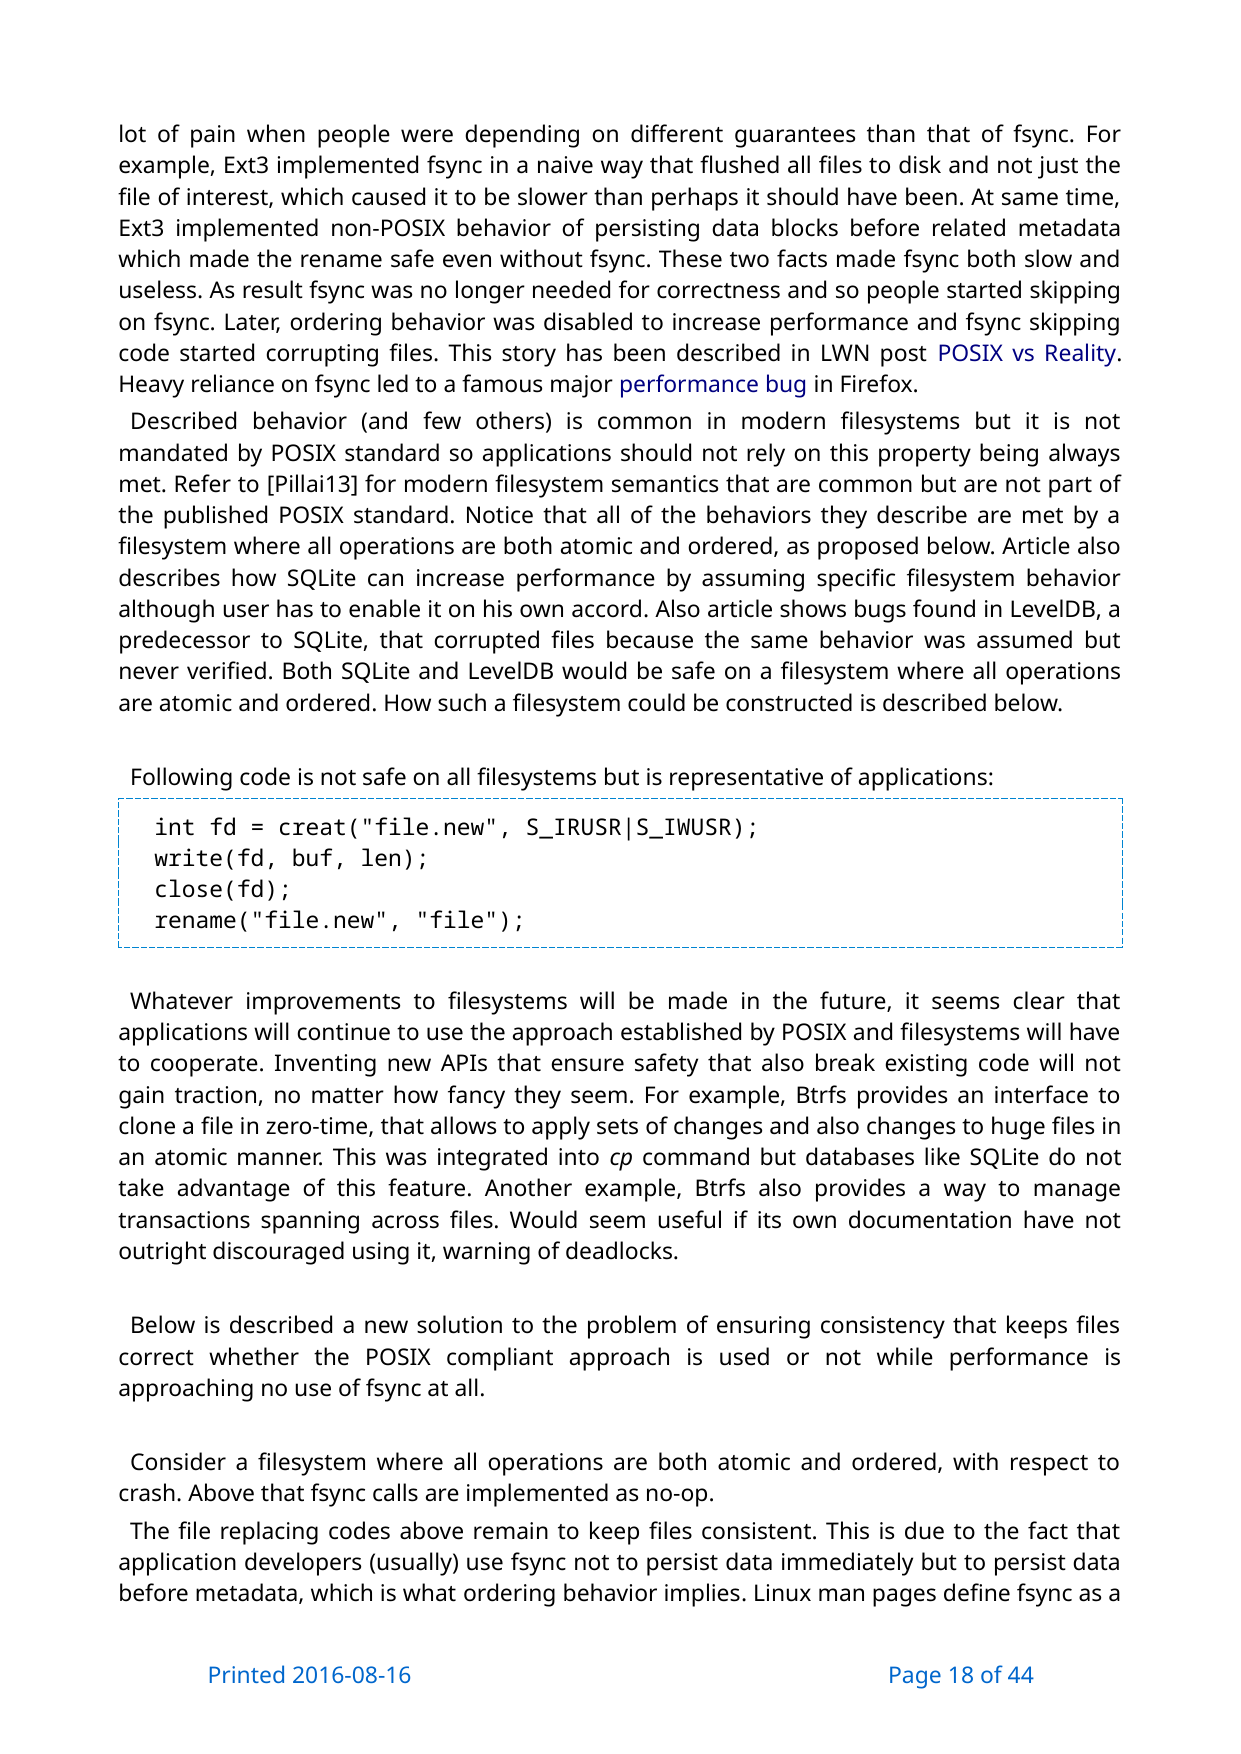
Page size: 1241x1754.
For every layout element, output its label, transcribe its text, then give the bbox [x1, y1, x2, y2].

text Described behavior (and few others) is common in modern filesystems but it is not mandated by POSIX standard so applications should not rely on this property being always met. Refer to [Pillai13] for modern filesystem semantics that are common but are not part of the published POSIX standard. Notice that all of the behaviors they describe are met by a filesystem where all operations are both atomic and ordered, as proposed below. Article also describes how SQLite can increase performance by assuming specific filesystem behavior although user has to enable it on his own accord. Also article shows bugs found in LevelDB, a predecessor to SQLite, that corrupted files because the same behavior was assumed but never verified. Both SQLite and LevelDB would be safe on a filesystem where all operations are atomic and ordered. How such a filesystem could be constructed is described below. [118, 405, 1122, 718]
text write(fd, buf, len); [118, 829, 1122, 861]
text int fd = creat("file.new", S_IRUSR|S_IWUSR); [118, 798, 1122, 829]
text The file replacing codes above remain to keep files consistent. This is due to the fact that application developers (usually) use fsync not to persist data immediately but to persist data before metadata, which is what ordering behavior implies. Linux man pages define fsync as a [118, 1514, 1122, 1608]
text Whatever improvements to filesystems will be made in the future, it seems clear that applications will continue to use the approach established by POSIX and filesystems will have to cooperate. Inventing new APIs that ensure safety that also break existing code will not gain traction, no matter how fancy they seem. For example, Btrfs provides an interface to clone a file in zero-time, that allows to apply sets of changes and also changes to huge files in an atomic manner. This was integrated into cp command but databases like SQLite do not take advantage of this feature. Another example, Btrfs also provides a way to manage transactions spanning across files. Would seem useful if its own documentation have not outright discouraged using it, warning of deadlocks. [118, 985, 1122, 1266]
text Following code is not safe on all filesystems but is representative of applications: [118, 761, 1122, 792]
text Consider a filesystem where all operations are both atomic and ordered, with respect to crash. Above that fsync calls are implemented as no-op. [118, 1446, 1122, 1509]
text lot of pain when people were depending on different guarantees than that of fsync. For example, Ext3 implemented fsync in a naive way that flushed all files to disk and not just the file of interest, which caused it to be slower than perhaps it should have been. At same time, Ext3 implemented non-POSIX behavior of persisting data blocks before related metadata which made the rename safe even without fsync. These two facts made fsync both slow and useless. As result fsync was no longer needed for correctness and so people started skipping on fsync. Later, ordering behavior was disabled to increase performance and fsync skipping code started corrupting files. This story has been described in LWN post POSIX vs Reality. Heavy reliance on fsync led to a famous major performance bug in Firefox. [118, 118, 1122, 399]
text rename("file.new", "file"); [118, 892, 1122, 948]
text Below is described a new solution to the problem of ensuring consistency that keeps files correct whether the POSIX compliant approach is used or not while performance is approaching no use of fsync at all. [118, 1309, 1122, 1403]
text close(fd); [118, 861, 1122, 892]
